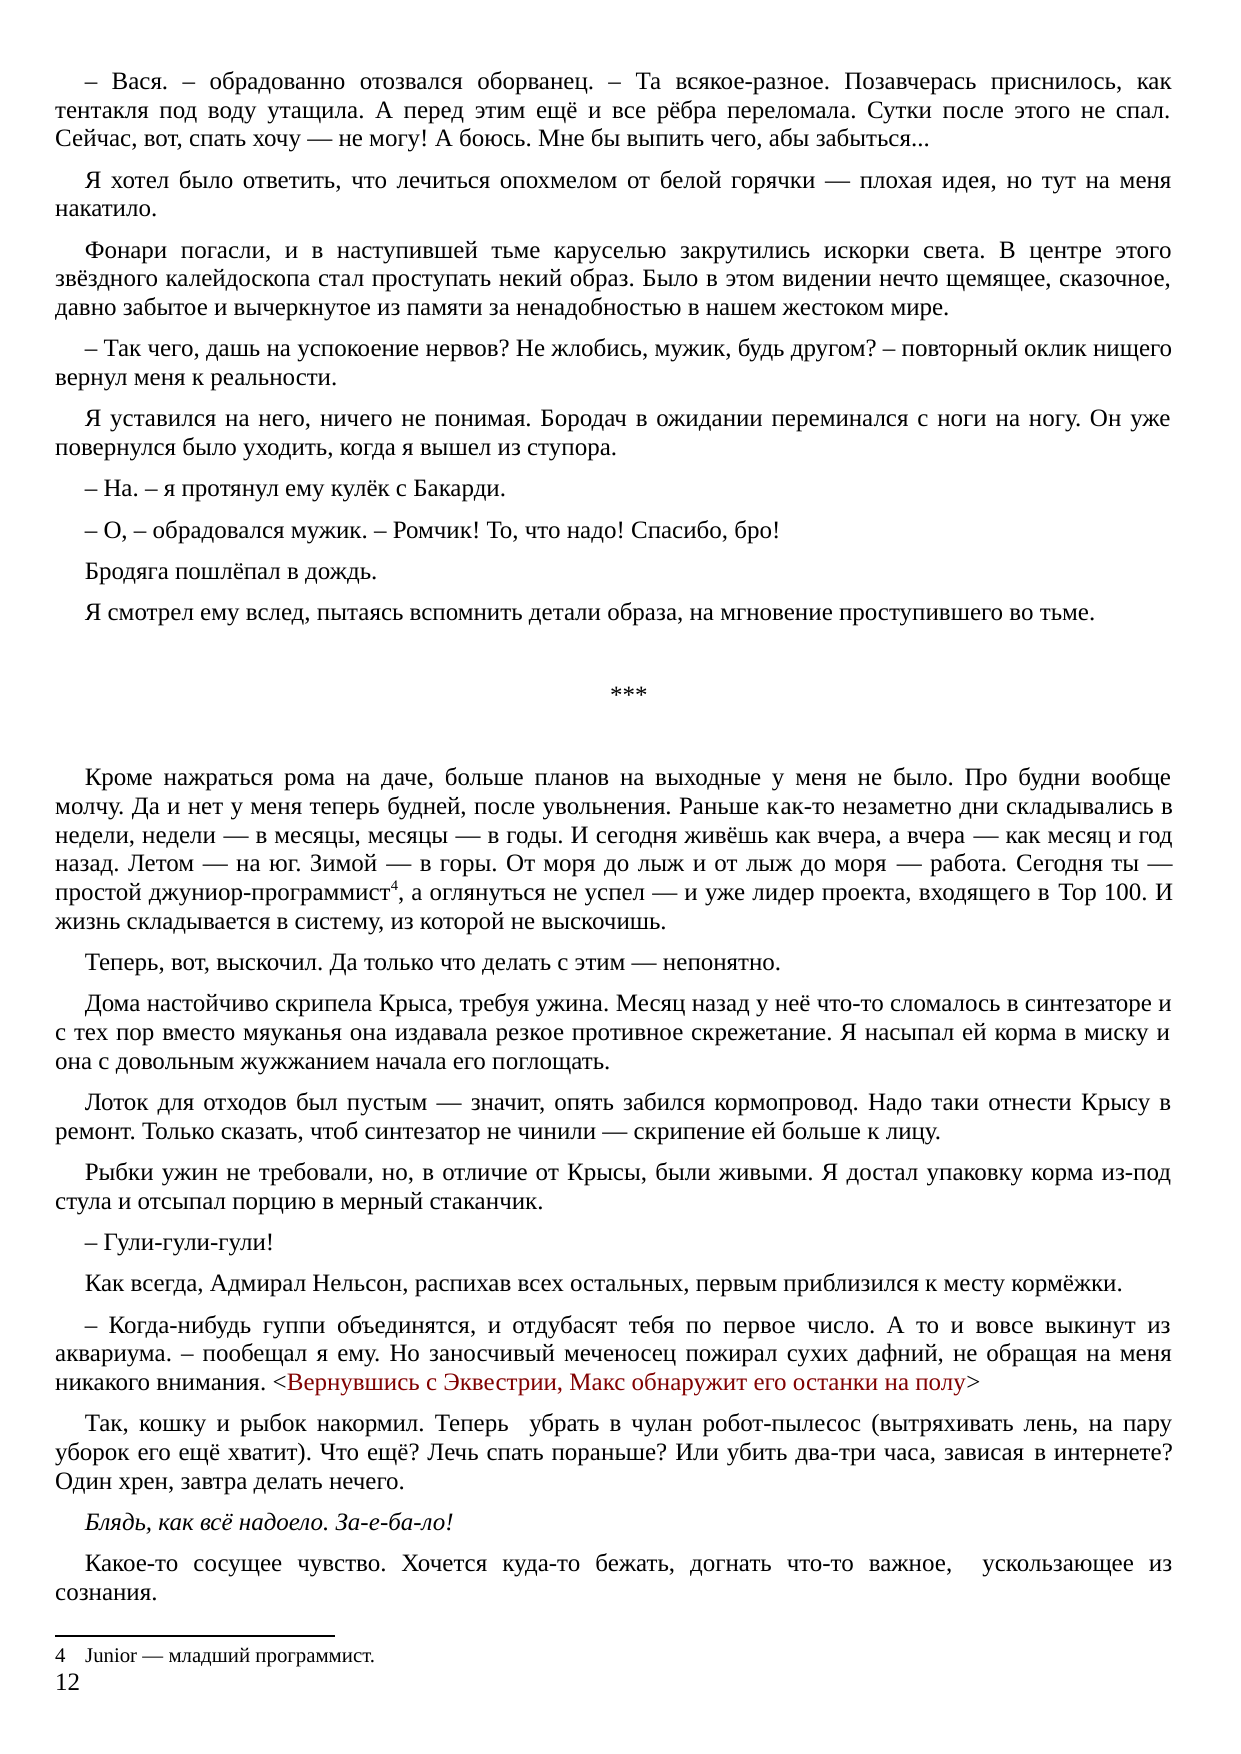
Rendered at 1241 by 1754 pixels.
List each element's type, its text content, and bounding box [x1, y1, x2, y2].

text Кроме нажраться рома на даче, больше планов на выходные у меня не было. Про будни вообще молчу. Да и нет у меня теперь будней, после увольнения. Раньше как-то незаметно дни складывались в недели, недели — в месяцы, месяцы — в годы. И сегодня живёшь как вчера, а вчера — как месяц и год назад. Летом — на юг. Зимой — в горы. От моря до лыж и от лыж до моря — работа. Сегодня ты — простой джуниор-программист, а оглянуться не успел — и уже лидер проекта, входящего в Top 100. И жизнь складывается в систему, из которой не выскочишь. [55, 762, 1173, 935]
text Дома настойчиво скрипела Крыса, требуя ужина. Месяц назад у неё что-то сломалось в синтезаторе и с тех пор вместо мяуканья она издавала резкое противное скрежетание. Я насыпал ей корма в миску и она с довольным жужжанием начала его поглощать. [55, 988, 1173, 1075]
text Я смотрел ему вслед, пытаясь вспомнить детали образа, на мгновение проступившего во тьме. [55, 597, 1173, 626]
text – На. – я протянул ему кулёк с Бакарди. [55, 473, 1173, 502]
text Junior — младший программист. [55, 1642, 1173, 1667]
text Рыбки ужин не требовали, но, в отличие от Крысы, были живыми. Я достал упаковку корма из-под стула и отсыпал порцию в мерный стаканчик. [55, 1157, 1173, 1215]
text – Так чего, дашь на успокоение нервов? Не жлобись, мужик, будь другом? – повторный оклик нищего вернул меня к реальности. [55, 333, 1173, 391]
text – Вася. – обрадованно отозвался оборванец. – Та всякое-разное. Позавчерась приснилось, как тентакля под воду утащила. А перед этим ещё и все рёбра переломала. Сутки после этого не спал. Сейчас, вот, спать хочу — не могу! А боюсь. Мне бы выпить чего, абы забыться... [55, 66, 1173, 152]
text *** [55, 680, 1173, 708]
text – Гули-гули-гули! [55, 1227, 1173, 1256]
text Блядь, как всё надоело. За-е-ба-ло! [55, 1507, 1173, 1536]
text Бродяга пошлёпал в дождь. [55, 556, 1173, 585]
text – О, – обрадовался мужик. – Ромчик! То, что надо! Спасибо, бро! [55, 515, 1173, 543]
text Какое-то сосущее чувство. Хочется куда-то бежать, догнать что-то важное, ускользающее из сознания. [55, 1548, 1173, 1606]
text Так, кошку и рыбок накормил. Теперь убрать в чулан робот-пылесос (вытряхивать лень, на пару уборок его ещё хватит). Что ещё? Лечь спать пораньше? Или убить два-три часа, зависая в интернете? Один хрен, завтра делать нечего. [55, 1408, 1173, 1495]
text Теперь, вот, выскочил. Да только что делать с этим — непонятно. [55, 947, 1173, 976]
text Я уставился на него, ничего не понимая. Бородач в ожидании переминался с ноги на ногу. Он уже повернулся было уходить, когда я вышел из ступора. [55, 403, 1173, 461]
text Я хотел было ответить, что лечиться опохмелом от белой горячки — плохая идея, но тут на меня накатило. [55, 165, 1173, 222]
text Как всегда, Адмирал Нельсон, распихав всех остальных, первым приблизился к месту кормёжки. [55, 1268, 1173, 1297]
text – Когда-нибудь гуппи объединятся, и отдубасят тебя по первое число. А то и вовсе выкинут из аквариума. – пообещал я ему. Но заносчивый меченосец пожирал сухих дафний, не обращая на меня никакого внимания. <Вернувшись с Эквестрии, Макс обнаружит его останки на полу> [55, 1310, 1173, 1396]
text Лоток для отходов был пустым — значит, опять забился кормопровод. Надо таки отнести Крысу в ремонт. Только сказать, чтоб синтезатор не чинили — скрипение ей больше к лицу. [55, 1087, 1173, 1145]
text Фонари погасли, и в наступившей тьме каруселью закрутились искорки света. В центре этого звёздного калейдоскопа стал проступать некий образ. Было в этом видении нечто щемящее, сказочное, давно забытое и вычеркнутое из памяти за ненадобностью в нашем жестоком мире. [55, 235, 1173, 321]
